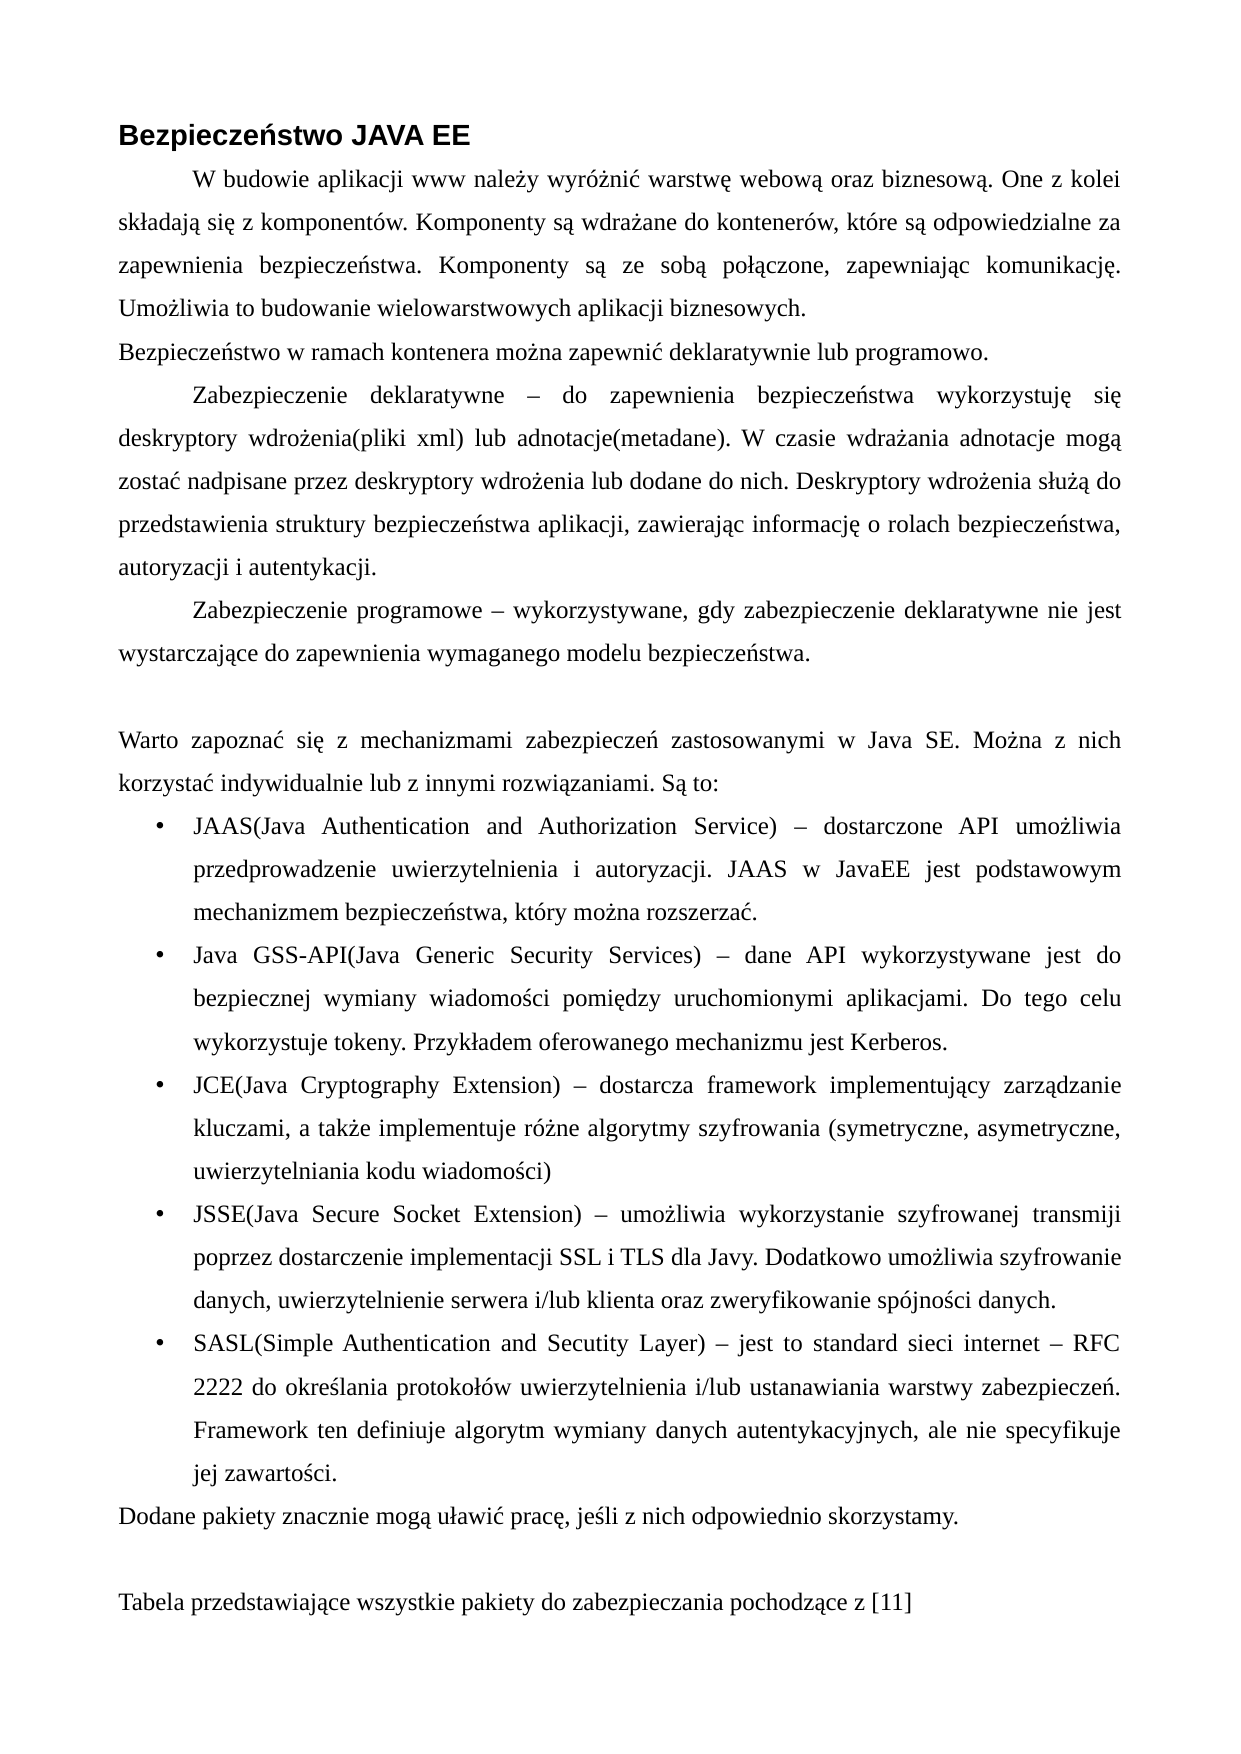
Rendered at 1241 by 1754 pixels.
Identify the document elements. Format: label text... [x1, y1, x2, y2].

text Zabezpieczenie programowe – wykorzystywane, gdy zabezpieczenie deklaratywne nie jest wystarczające do zapewnienia wymaganego modelu bezpieczeństwa. [118, 595, 1122, 667]
list JAAS(Java Authentication and Authorization Service) – dostarczone API umożliwia przedprowadzenie uwierzytelnienia i autoryzacji. JAAS w JavaEE jest podstawowym mechanizmem bezpieczeństwa, który można rozszerzać. [156, 811, 1122, 926]
text Tabela przedstawiające wszystkie pakiety do zabezpieczania pochodzące z [11] [118, 1587, 1122, 1616]
text Zabezpieczenie deklaratywne – do zapewnienia bezpieczeństwa wykorzystuję się deskryptory wdrożenia(pliki xml) lub adnotacje(metadane). W czasie wdrażania adnotacje mogą zostać nadpisane przez deskryptory wdrożenia lub dodane do nich. Deskryptory wdrożenia służą do przedstawienia struktury bezpieczeństwa aplikacji, zawierając informację o rolach bezpieczeństwa, autoryzacji i autentykacji. [118, 380, 1122, 581]
list SASL(Simple Authentication and Secutity Layer) – jest to standard sieci internet – RFC 2222 do określania protokołów uwierzytelnienia i/lub ustanawiania warstwy zabezpieczeń. Framework ten definiuje algorytm wymiany danych autentykacyjnych, ale nie specyfikuje jej zawartości. [156, 1328, 1122, 1487]
list JCE(Java Cryptography Extension) – dostarcza framework implementujący zarządzanie kluczami, a także implementuje różne algorytmy szyfrowania (symetryczne, asymetryczne, uwierzytelniania kodu wiadomości) [156, 1070, 1122, 1185]
text W budowie aplikacji www należy wyróżnić warstwę webową oraz biznesową. One z kolei składają się z komponentów. Komponenty są wdrażane do kontenerów, które są odpowiedzialne za zapewnienia bezpieczeństwa. Komponenty są ze sobą połączone, zapewniając komunikację. Umożliwia to budowanie wielowarstwowych aplikacji biznesowych. [118, 164, 1122, 322]
list JSSE(Java Secure Socket Extension) – umożliwia wykorzystanie szyfrowanej transmiji poprzez dostarczenie implementacji SSL i TLS dla Javy. Dodatkowo umożliwia szyfrowanie danych, uwierzytelnienie serwera i/lub klienta oraz zweryfikowanie spójności danych. [156, 1199, 1122, 1314]
text Dodane pakiety znacznie mogą uławić pracę, jeśli z nich odpowiednio skorzystamy. [118, 1501, 1122, 1530]
subtitle Bezpieczeństwo JAVA EE [118, 118, 1122, 152]
text Bezpieczeństwo w ramach kontenera można zapewnić deklaratywnie lub programowo. [118, 337, 1122, 365]
text Warto zapoznać się z mechanizmami zabezpieczeń zastosowanymi w Java SE. Można z nich korzystać indywidualnie lub z innymi rozwiązaniami. Są to: [118, 725, 1122, 797]
list Java GSS-API(Java Generic Security Services) – dane API wykorzystywane jest do bezpiecznej wymiany wiadomości pomiędzy uruchomionymi aplikacjami. Do tego celu wykorzystuje tokeny. Przykładem oferowanego mechanizmu jest Kerberos. [156, 940, 1122, 1055]
